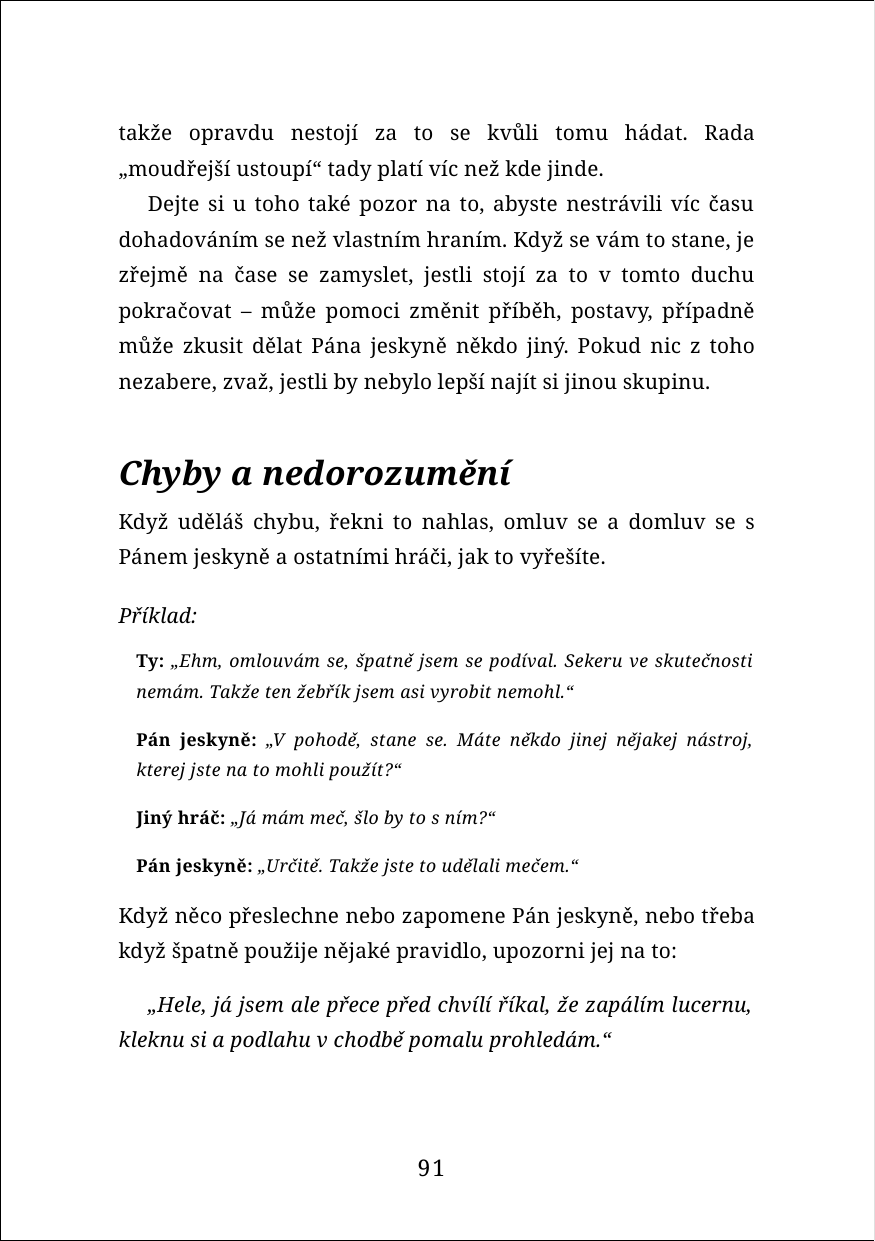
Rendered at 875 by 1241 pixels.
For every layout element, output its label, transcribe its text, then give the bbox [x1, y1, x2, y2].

text Když něco přeslechne nebo zapomene Pán jeskyně, nebo třeba když špatně použije nějaké pravidlo, upozorni jej na to: [118, 901, 756, 965]
text takže opravdu nestojí za to se kvůli tomu hádat. Rada „moudřejší ustoupí“ tady platí víc než kde jinde. Dejte si u toho také pozor na to, abyste nestrávili víc času dohadováním se než vlastním hraním. Když se vám to stane, je zřejmě na čase se zamyslet, jestli stojí za to v tomto duchu pokračovat – může pomoci změnit příběh, postavy, případně může zkusit dělat Pána jeskyně někdo jiný. Pokud nic z toho nezabere, zvaž, jestli by nebylo lepší najít si jinou skupinu. [118, 118, 756, 395]
text Když uděláš chybu, řekni to nahlas, omluv se a domluv se s Pánem jeskyně a ostatními hráči, jak to vyřešíte. [118, 507, 756, 571]
text Pán jeskyně: „V pohodě, stane se. Máte někdo jinej nějakej nástroj, kterej jste na to mohli použít?“ [136, 727, 756, 781]
text Příklad: [118, 602, 756, 630]
text Ty: „Ehm, omlouvám se, špatně jsem se podíval. Sekeru ve skutečnosti nemám. Takže ten žebřík jsem asi vyrobit nemohl.“ [136, 649, 756, 703]
subtitle Chyby a nedorozumění [118, 450, 756, 495]
text „Hele, já jsem ale přece před chvílí říkal, že zapálím lucernu, kleknu si a podlahu v chodbě pomalu prohledám.“ [118, 990, 756, 1054]
text Pán jeskyně: „Určitě. Takže jste to udělali mečem.“ [136, 853, 756, 877]
text Jiný hráč: „Já mám meč, šlo by to s ním?“ [136, 805, 756, 829]
